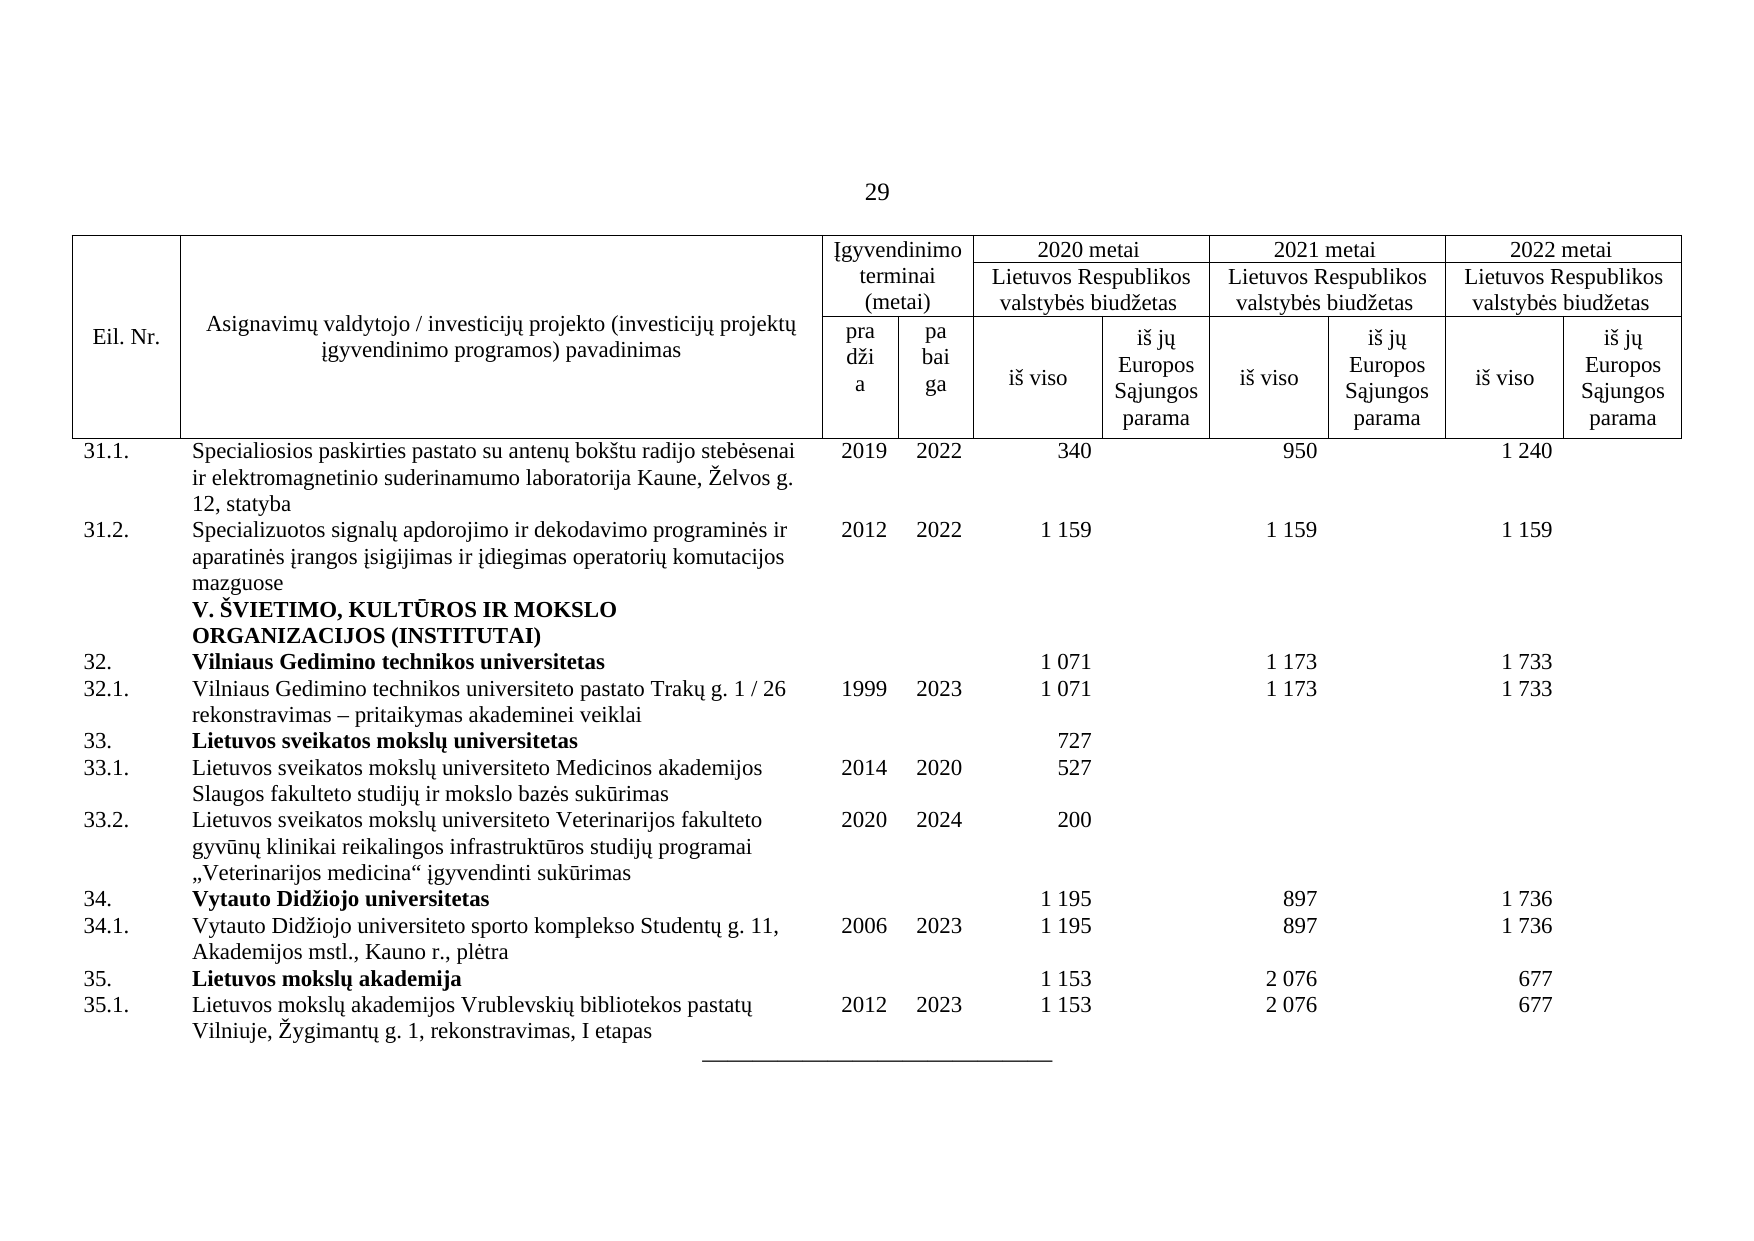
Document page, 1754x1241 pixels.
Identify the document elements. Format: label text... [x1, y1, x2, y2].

table_cell [1564, 912, 1682, 964]
table_cell 527 [973, 754, 1103, 806]
table_cell [973, 596, 1103, 648]
table_header Įgyvendinimo terminai (metai) [823, 236, 973, 316]
table_cell [822, 886, 898, 912]
table_cell 950 [1209, 439, 1328, 517]
table_cell [822, 965, 898, 991]
table_cell 1 159 [973, 517, 1103, 596]
table_cell 1 733 [1446, 675, 1564, 727]
table_cell Lietuvos sveikatos mokslų universiteto Veterinarijos fakulteto gyvūnų klinikai reikalingos infrastruktūros studijų programai „Veterinarijos medicina“ įgyvendinti sukūrimas [181, 806, 822, 886]
table_cell [1209, 596, 1328, 648]
table_cell [1328, 754, 1446, 806]
table_cell [72, 596, 181, 648]
table_cell [1103, 965, 1209, 991]
table_cell 32.1. [72, 675, 181, 727]
table_cell [1328, 675, 1446, 727]
table_cell [1103, 991, 1209, 1044]
table_cell [1564, 439, 1682, 517]
table_cell 1 153 [973, 991, 1103, 1044]
table_cell 1 071 [973, 648, 1103, 675]
table_cell 2023 [898, 991, 973, 1044]
table_cell [1328, 517, 1446, 596]
table_cell Specialiosios paskirties pastato su antenų bokštu radijo stebėsenai ir elektromagnetinio suderinamumo laboratorija Kaune, Želvos g. 12, statyba [181, 439, 822, 517]
table_cell iš viso [1446, 317, 1563, 437]
table_cell [1328, 965, 1446, 991]
table_cell [1209, 806, 1328, 886]
table_cell 1 159 [1446, 517, 1564, 596]
table_cell 1 159 [1209, 517, 1328, 596]
table_cell [1103, 912, 1209, 964]
table_cell [1103, 596, 1209, 648]
table_cell [1328, 728, 1446, 754]
table_cell [1564, 596, 1682, 648]
table_cell 1 736 [1446, 886, 1564, 912]
table_cell [1328, 886, 1446, 912]
table_cell [1564, 806, 1682, 886]
table_cell [1328, 806, 1446, 886]
text —————————————— [118, 1044, 1636, 1072]
table_cell 33.1. [72, 754, 181, 806]
table_cell [1328, 912, 1446, 964]
table_cell [1103, 886, 1209, 912]
table_cell 2023 [898, 675, 973, 727]
table_cell 1 736 [1446, 912, 1564, 964]
table_cell [1564, 675, 1682, 727]
table_header Eil. Nr. [73, 236, 180, 437]
table_cell 2023 [898, 912, 973, 964]
table_cell 2022 [898, 439, 973, 517]
table_cell Vilniaus Gedimino technikos universitetas [181, 648, 822, 675]
table_cell 2006 [822, 912, 898, 964]
table_cell [1103, 728, 1209, 754]
table_cell Specializuotos signalų apdorojimo ir dekodavimo programinės ir aparatinės įrangos įsigijimas ir įdiegimas operatorių komutacijos mazguose [181, 517, 822, 596]
table_cell 677 [1446, 965, 1564, 991]
table_cell 33. [72, 728, 181, 754]
table_cell [898, 648, 973, 675]
table_cell Vytauto Didžiojo universiteto sporto komplekso Studentų g. 11, Akademijos mstl., Kauno r., plėtra [181, 912, 822, 964]
table_cell Vytauto Didžiojo universitetas [181, 886, 822, 912]
table_cell [1209, 728, 1328, 754]
table_cell 897 [1209, 912, 1328, 964]
table_cell 34. [72, 886, 181, 912]
table_cell Lietuvos Respublikos valstybės biudžetas [974, 263, 1209, 316]
table_cell Lietuvos Respublikos valstybės biudžetas [1446, 263, 1681, 316]
table_cell [822, 596, 898, 648]
table_cell [1103, 517, 1209, 596]
table_cell 2012 [822, 991, 898, 1044]
table_cell [1446, 806, 1564, 886]
table_cell 2020 [898, 754, 973, 806]
table_cell 2 076 [1209, 991, 1328, 1044]
table_header Asignavimų valdytojo / investicijų projekto (investicijų projektų įgyvendinimo programos) pavadinimas [181, 236, 822, 437]
table_cell Vilniaus Gedimino technikos universiteto pastato Trakų g. 1 / 26 rekonstravimas – pritaikymas akademinei veiklai [181, 675, 822, 727]
table_cell Lietuvos sveikatos mokslų universitetas [181, 728, 822, 754]
table_cell Lietuvos Respublikos valstybės biudžetas [1210, 263, 1445, 316]
table_cell V. ŠVIETIMO, KULTŪROS IR MOKSLO ORGANIZACIJOS (INSTITUTAI) [181, 596, 822, 648]
table_cell 2019 [822, 439, 898, 517]
table_cell [1209, 754, 1328, 806]
table_cell 35. [72, 965, 181, 991]
table_cell 33.2. [72, 806, 181, 886]
table_cell 677 [1446, 991, 1564, 1044]
table_cell [1446, 728, 1564, 754]
table_cell [1564, 991, 1682, 1044]
table_cell [1328, 648, 1446, 675]
table_cell [1446, 596, 1564, 648]
table_cell 727 [973, 728, 1103, 754]
table_cell [898, 596, 973, 648]
table_cell [1103, 806, 1209, 886]
table_cell 2022 [898, 517, 973, 596]
table_cell [1564, 754, 1682, 806]
table_cell 897 [1209, 886, 1328, 912]
table_cell [898, 728, 973, 754]
table_cell 2012 [822, 517, 898, 596]
table_cell [1103, 648, 1209, 675]
table_cell 1 071 [973, 675, 1103, 727]
table_cell 2014 [822, 754, 898, 806]
table_cell [822, 648, 898, 675]
table_cell 1 153 [973, 965, 1103, 991]
table_cell [898, 886, 973, 912]
table_cell [1103, 675, 1209, 727]
table_cell 2020 [822, 806, 898, 886]
table_cell [1103, 754, 1209, 806]
table_cell Lietuvos mokslų akademija [181, 965, 822, 991]
table_header 2020 metai [974, 236, 1209, 262]
table_cell 31.1. [72, 439, 181, 517]
table_cell Lietuvos mokslų akademijos Vrublevskių bibliotekos pastatų Vilniuje, Žygimantų g. 1, rekonstravimas, I etapas [181, 991, 822, 1044]
table_cell [1564, 965, 1682, 991]
table_cell [822, 728, 898, 754]
table_cell 1 173 [1209, 675, 1328, 727]
table_cell 1 733 [1446, 648, 1564, 675]
table_cell iš jų Europos Sąjungos parama [1103, 317, 1209, 437]
table_cell 200 [973, 806, 1103, 886]
table_cell iš jų Europos Sąjungos parama [1329, 317, 1445, 437]
table_cell [1328, 991, 1446, 1044]
table_cell [1328, 596, 1446, 648]
table_cell [1564, 728, 1682, 754]
table_cell 35.1. [72, 991, 181, 1044]
table_cell [1564, 517, 1682, 596]
table_cell 1 173 [1209, 648, 1328, 675]
table_header 2021 metai [1210, 236, 1445, 262]
table_cell 1 240 [1446, 439, 1564, 517]
table_cell 2024 [898, 806, 973, 886]
table_cell 1 195 [973, 912, 1103, 964]
table_cell [1328, 439, 1446, 517]
table_cell iš viso [1210, 317, 1328, 437]
table_cell [898, 965, 973, 991]
table_cell 340 [973, 439, 1103, 517]
table_cell iš viso [974, 317, 1102, 437]
table_cell Lietuvos sveikatos mokslų universiteto Medicinos akademijos Slaugos fakulteto studijų ir mokslo bazės sukūrimas [181, 754, 822, 806]
table_cell [1564, 648, 1682, 675]
table_cell [1103, 439, 1209, 517]
table_cell 1 195 [973, 886, 1103, 912]
table_cell 32. [72, 648, 181, 675]
table_cell 2 076 [1209, 965, 1328, 991]
table_cell 31.2. [72, 517, 181, 596]
table_cell 1999 [822, 675, 898, 727]
table_header 2022 metai [1446, 236, 1681, 262]
table_cell [1564, 886, 1682, 912]
table_cell pradžia [823, 317, 898, 437]
table_cell iš jų Europos Sąjungos parama [1564, 317, 1681, 437]
table_cell pabaiga [899, 317, 973, 437]
table_cell [1446, 754, 1564, 806]
table_cell 34.1. [72, 912, 181, 964]
